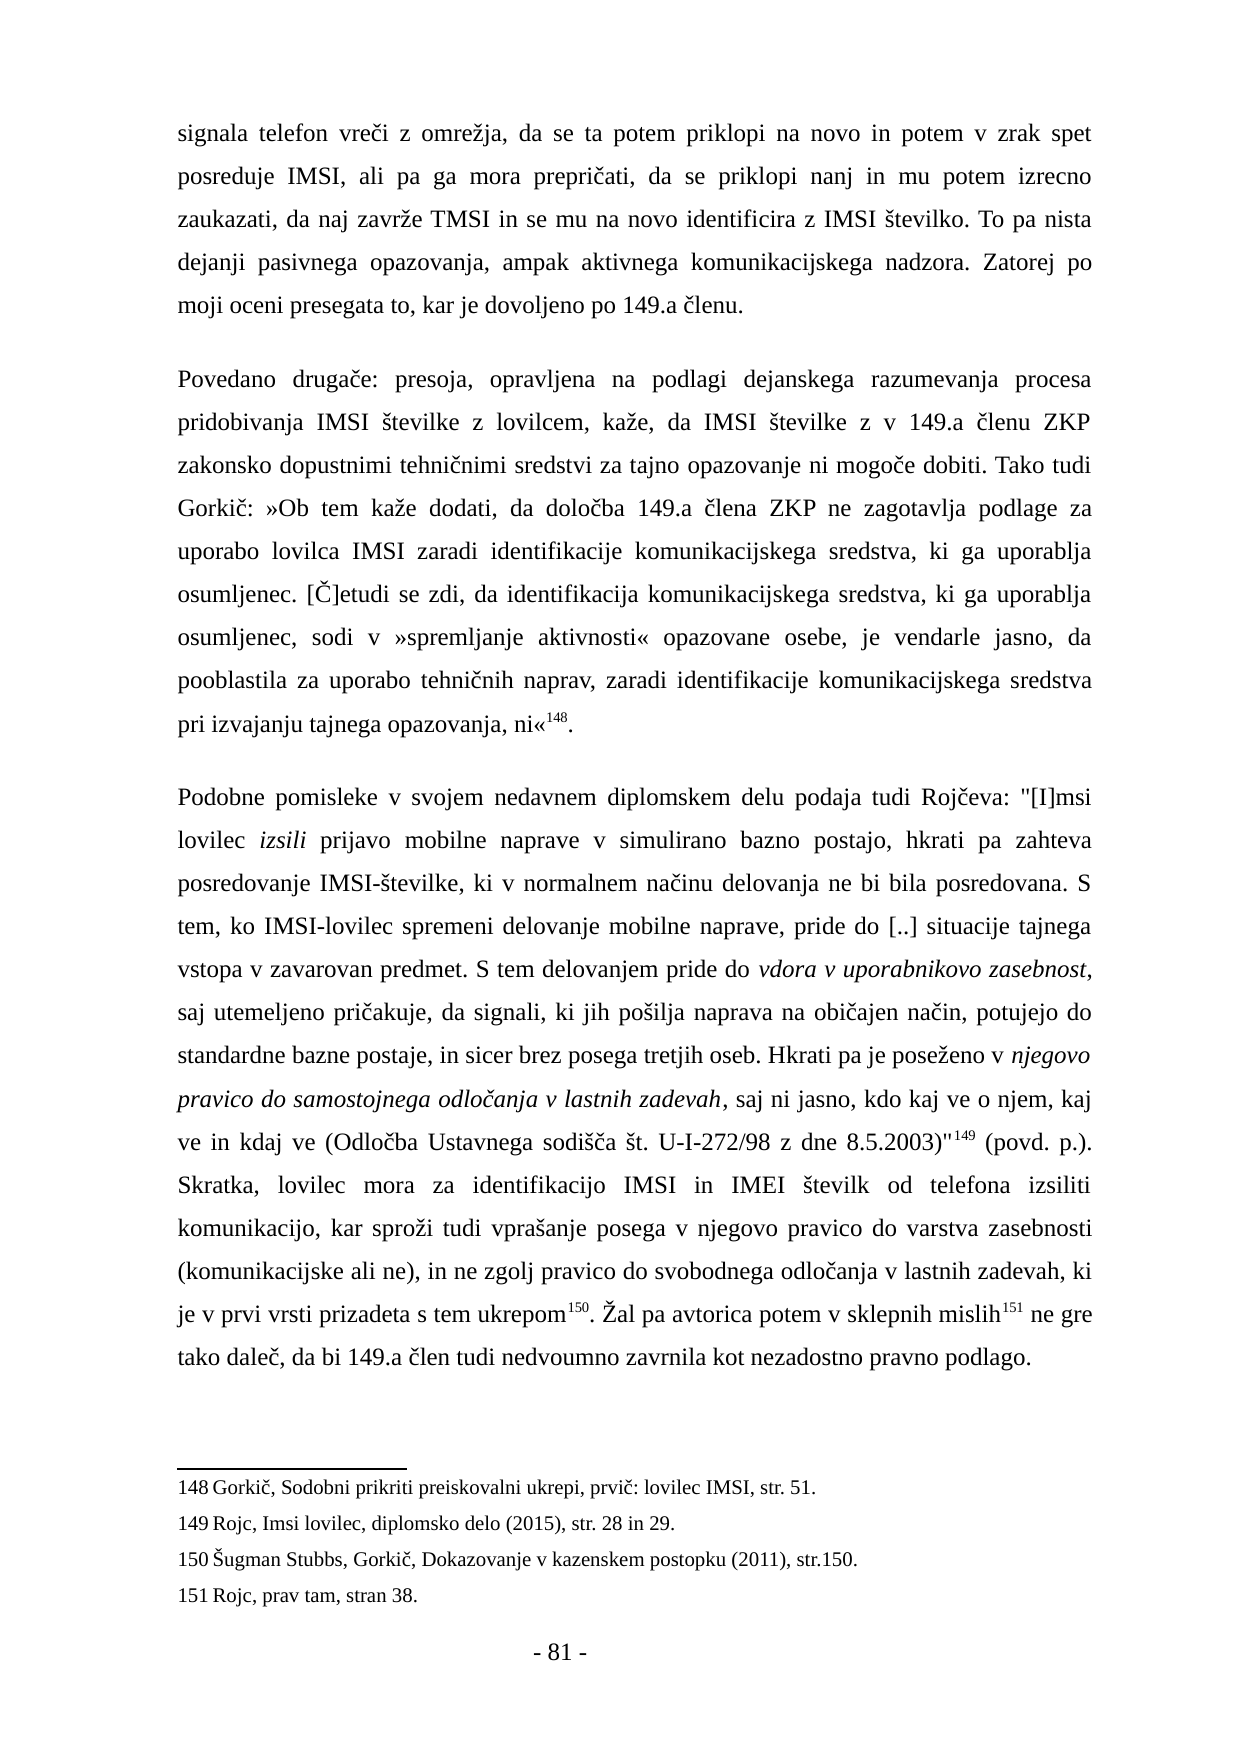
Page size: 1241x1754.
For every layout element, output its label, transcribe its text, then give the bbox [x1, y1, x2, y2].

text Povedano drugače: presoja, opravljena na podlagi dejanskega razumevanja procesa pridobivanja IMSI številke z lovilcem, kaže, da IMSI številke z v 149.a členu ZKP zakonsko dopustnimi tehničnimi sredstvi za tajno opazovanje ni mogoče dobiti. Tako tudi Gorkič: »Ob tem kaže dodati, da določba 149.a člena ZKP ne zagotavlja podlage za uporabo lovilca IMSI zaradi identifikacije komunikacijskega sredstva, ki ga uporablja osumljenec. [Č]etudi se zdi, da identifikacija komunikacijskega sredstva, ki ga uporablja osumljenec, sodi v »spremljanje aktivnosti« opazovane osebe, je vendarle jasno, da pooblastila za uporabo tehničnih naprav, zaradi identifikacije komunikacijskega sredstva pri izvajanju tajnega opazovanja, ni«. [177, 364, 1093, 737]
text Gorkič, Sodobni prikriti preiskovalni ukrepi, prvič: lovilec IMSI, str. 51. [177, 1475, 1093, 1499]
text Rojc, Imsi lovilec, diplomsko delo (2015), str. 28 in 29. [177, 1511, 1093, 1535]
text signala telefon vreči z omrežja, da se ta potem priklopi na novo in potem v zrak spet posreduje IMSI, ali pa ga mora prepričati, da se priklopi nanj in mu potem izrecno zaukazati, da naj zavrže TMSI in se mu na novo identificira z IMSI številko. To pa nista dejanji pasivnega opazovanja, ampak aktivnega komunikacijskega nadzora. Zatorej po moji oceni presegata to, kar je dovoljeno po 149.a členu. [177, 118, 1093, 319]
text Podobne pomisleke v svojem nedavnem diplomskem delu podaja tudi Rojčeva: "[I]msi lovilec izsili prijavo mobilne naprave v simulirano bazno postajo, hkrati pa zahteva posredovanje IMSI-številke, ki v normalnem načinu delovanja ne bi bila posredovana. S tem, ko IMSI-lovilec spremeni delovanje mobilne naprave, pride do [..] situacije tajnega vstopa v zavarovan predmet. S tem delovanjem pride do vdora v uporabnikovo zasebnost, saj utemeljeno pričakuje, da signali, ki jih pošilja naprava na običajen način, potujejo do standardne bazne postaje, in sicer brez posega tretjih oseb. Hkrati pa je poseženo v njegovo pravico do samostojnega odločanja v lastnih zadevah, saj ni jasno, kdo kaj ve o njem, kaj ve in kdaj ve (Odločba Ustavnega sodišča št. U-I-272/98 z dne 8.5.2003)" (povd. p.). Skratka, lovilec mora za identifikacijo IMSI in IMEI številk od telefona izsiliti komunikacijo, kar sproži tudi vprašanje posega v njegovo pravico do varstva zasebnosti (komunikacijske ali ne), in ne zgolj pravico do svobodnega odločanja v lastnih zadevah, ki je v prvi vrsti prizadeta s tem ukrepom. Žal pa avtorica potem v sklepnih mislih ne gre tako daleč, da bi 149.a člen tudi nedvoumno zavrnila kot nezadostno pravno podlago. [177, 782, 1093, 1371]
text Rojc, prav tam, stran 38. [177, 1583, 1093, 1607]
text Šugman Stubbs, Gorkič, Dokazovanje v kazenskem postopku (2011), str.150. [177, 1547, 1093, 1571]
